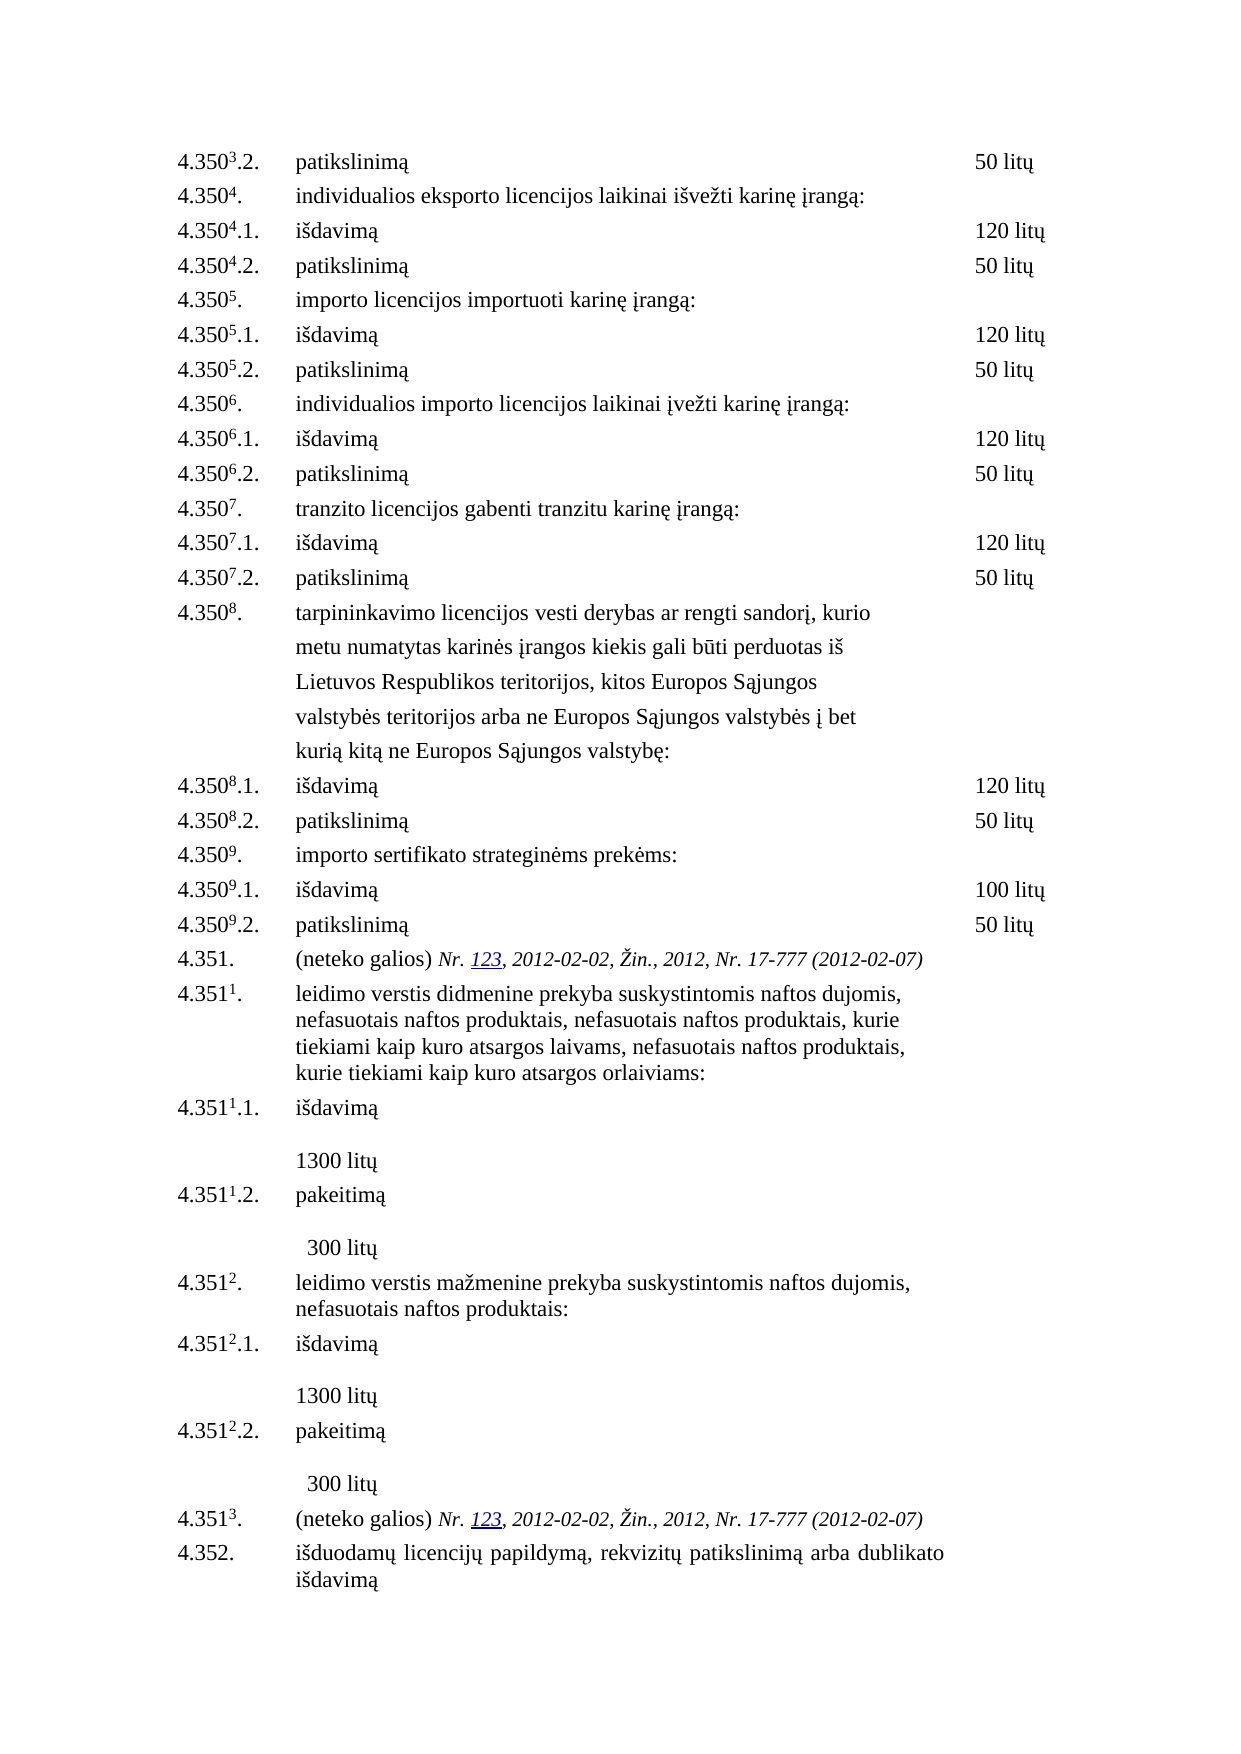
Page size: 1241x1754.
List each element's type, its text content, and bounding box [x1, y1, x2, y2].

text 4.3507.2. patikslinimą 50 litų [177, 564, 1122, 590]
text 4.3511.2. pakeitimą 300 litų [177, 1181, 930, 1260]
text 4.3511.1. išdavimą 1300 litų [177, 1094, 930, 1173]
text 4.351. (neteko galios) Nr. 123, 2012-02-02, Žin., 2012, Nr. 17-777 (2012-02-07) [177, 946, 930, 972]
text 4.3506.2. patikslinimą 50 litų [177, 460, 1122, 486]
text 4.352. išduodamų licencijų papildymą, rekvizitų patikslinimą arba dublikato išdavimą [177, 1539, 945, 1592]
text 4.3512. leidimo verstis mažmenine prekyba suskystintomis naftos dujomis, nefasuotais naftos produktais: [177, 1269, 930, 1321]
text 4.3504. individualios eksporto licencijos laikinai išvežti karinę įrangą: [177, 182, 1122, 209]
text 4.3512.1. išdavimą 1300 litų [177, 1330, 930, 1409]
text 4.3506. individualios importo licencijos laikinai įvežti karinę įrangą: [177, 391, 1122, 417]
text 4.3509.1. išdavimą 100 litų [177, 876, 1122, 902]
text 4.3508.1. išdavimą 120 litų [177, 772, 1122, 798]
text 4.3511. leidimo verstis didmenine prekyba suskystintomis naftos dujomis, nefasuotais naftos produktais, nefasuotais naftos produktais, kurie tiekiami kaip kuro atsargos laivams, nefasuotais naftos produktais, kurie tiekiami kaip kuro atsargos orlaiviams: [177, 980, 930, 1086]
text 4.3509.2. patikslinimą 50 litų [177, 911, 1122, 937]
text kurią kitą ne Europos Sąjungos valstybę: [252, 737, 1122, 764]
text 4.3507. tranzito licencijos gabenti tranzitu karinę įrangą: [177, 494, 1122, 521]
text metu numatytas karinės įrangos kiekis gali būti perduotas iš [252, 633, 1122, 660]
text 4.3513. (neteko galios) Nr. 123, 2012-02-02, Žin., 2012, Nr. 17-777 (2012-02-07) [177, 1504, 930, 1531]
text 4.3508.2. patikslinimą 50 litų [177, 807, 1122, 833]
text 4.3504.2. patikslinimą 50 litų [177, 252, 1122, 278]
text 4.3503.2. patikslinimą 50 litų [177, 148, 1122, 174]
text 4.3508. tarpininkavimo licencijos vesti derybas ar rengti sandorį, kurio [177, 599, 1122, 625]
text 4.3509. importo sertifikato strateginėms prekėms: [177, 841, 1122, 868]
text 4.3504.1. išdavimą 120 litų [177, 217, 1122, 243]
text 4.3507.1. išdavimą 120 litų [177, 529, 1122, 556]
text 4.3506.1. išdavimą 120 litų [177, 425, 1122, 452]
text valstybės teritorijos arba ne Europos Sąjungos valstybės į bet [252, 703, 1122, 729]
text 4.3505. importo licencijos importuoti karinę įrangą: [177, 286, 1122, 313]
text 4.3505.1. išdavimą 120 litų [177, 321, 1122, 347]
text 4.3512.2. pakeitimą 300 litų [177, 1417, 930, 1496]
text Lietuvos Respublikos teritorijos, kitos Europos Sąjungos [252, 668, 1122, 694]
text 4.3505.2. patikslinimą 50 litų [177, 356, 1122, 382]
